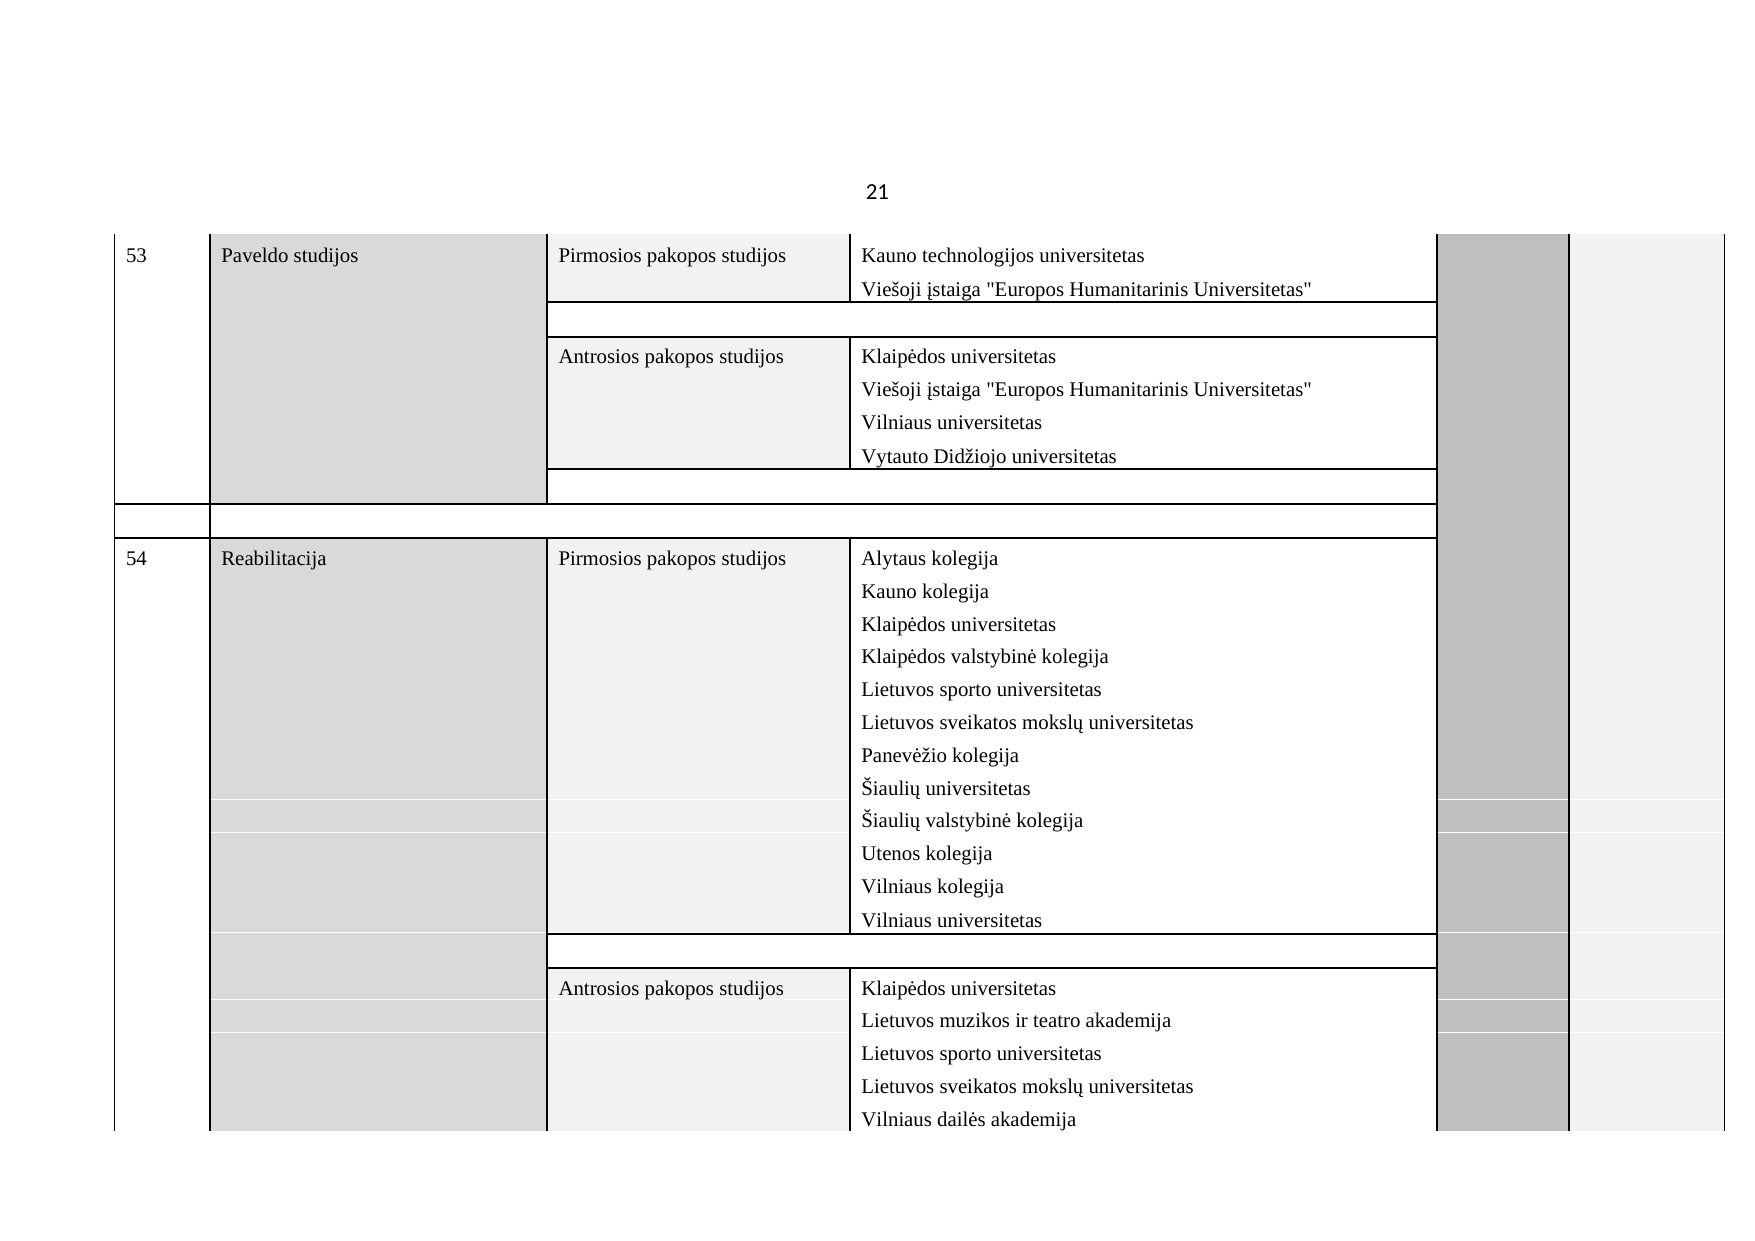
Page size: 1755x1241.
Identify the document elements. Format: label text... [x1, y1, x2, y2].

table_cell [1438, 1065, 1568, 1098]
table_cell [211, 734, 546, 767]
table_cell [115, 336, 209, 368]
table_cell [548, 734, 849, 767]
table_cell Vilniaus dailės akademija [851, 1098, 1436, 1131]
table_cell [1570, 865, 1724, 898]
table_cell [115, 865, 209, 898]
table_cell [1438, 401, 1568, 434]
table_cell Vilniaus universitetas [851, 898, 1436, 932]
table_cell Vilniaus universitetas [851, 401, 1436, 434]
table_cell [211, 401, 546, 434]
table_cell [1570, 570, 1724, 603]
table_cell [211, 1033, 546, 1065]
table_cell [548, 898, 849, 932]
table_cell [548, 865, 849, 898]
table_cell [1438, 301, 1568, 336]
table_cell Vytauto Didžiojo universitetas [851, 434, 1436, 468]
table_cell [548, 368, 849, 401]
table_cell [1570, 434, 1724, 468]
table_cell [548, 1000, 849, 1032]
table_cell [1438, 668, 1568, 701]
table_cell [1438, 1098, 1568, 1131]
table_cell [211, 636, 546, 668]
table_cell [1570, 734, 1724, 767]
table_cell [1570, 301, 1724, 336]
table_cell Vilniaus kolegija [851, 865, 1436, 898]
table_cell [115, 401, 209, 434]
table_cell Lietuvos sveikatos mokslų universitetas [851, 701, 1436, 734]
table_cell [115, 701, 209, 734]
table_cell Pirmosios pakopos studijos Suma [548, 303, 1436, 336]
table_cell [115, 734, 209, 767]
table_cell Paveldo studijos [211, 234, 546, 267]
table_cell [548, 1033, 849, 1065]
table_cell Lietuvos sporto universitetas [851, 668, 1436, 701]
table_cell Pirmosios pakopos studijos Suma [548, 935, 1436, 967]
table_cell Pirmosios pakopos studijos [548, 539, 849, 570]
table_cell [1438, 434, 1568, 468]
table_cell [115, 636, 209, 668]
table_cell [211, 570, 546, 603]
table_cell [548, 1065, 849, 1098]
table_cell [115, 833, 209, 865]
table_cell [1438, 503, 1568, 537]
table_cell [211, 701, 546, 734]
table_cell [115, 301, 209, 336]
table_cell Utenos kolegija [851, 833, 1436, 865]
table_cell [115, 898, 209, 932]
table_cell [1438, 537, 1568, 570]
table_cell [548, 833, 849, 865]
table_cell [1570, 267, 1724, 301]
table_cell Kauno kolegija [851, 570, 1436, 603]
table_cell [1438, 800, 1568, 832]
table_cell Alytaus kolegija [851, 539, 1436, 570]
table_cell [115, 368, 209, 401]
table_cell [1438, 234, 1568, 267]
table_cell [211, 468, 546, 503]
table_cell [1570, 1000, 1724, 1032]
table_cell [115, 603, 209, 636]
table_cell [1438, 865, 1568, 898]
table_cell [1570, 603, 1724, 636]
table_cell Antrosios pakopos studijos [548, 969, 849, 999]
table_cell Klaipėdos universitetas [851, 338, 1436, 368]
table_cell [1438, 570, 1568, 603]
table_cell [1570, 898, 1724, 932]
table_cell Reabilitacija [211, 539, 546, 570]
table_cell [1570, 1065, 1724, 1098]
table_cell [211, 267, 546, 301]
table_cell [1438, 468, 1568, 503]
table_cell 54 [115, 539, 209, 570]
table_cell [1438, 267, 1568, 301]
table_cell Paveldo studijos Suma [211, 505, 547, 537]
table_cell [115, 570, 209, 603]
table_cell [1570, 767, 1724, 799]
table_cell [211, 833, 546, 865]
table_cell [548, 1098, 849, 1131]
table_cell [115, 434, 209, 468]
table_cell [211, 603, 546, 636]
table_cell [1438, 833, 1568, 865]
table_cell [548, 267, 849, 301]
table_cell [115, 967, 209, 999]
table_cell Lietuvos muzikos ir teatro akademija [851, 1000, 1436, 1032]
table_cell Antrosios pakopos studijos Suma [548, 470, 1436, 503]
table_cell [548, 701, 849, 734]
table_cell [211, 767, 546, 799]
table_cell [1570, 1098, 1724, 1131]
table_cell [1570, 933, 1724, 967]
table_cell Klaipėdos universitetas [851, 969, 1436, 999]
table_cell [548, 570, 849, 603]
table_cell [1570, 833, 1724, 865]
table_cell [1570, 668, 1724, 701]
table_cell [1570, 636, 1724, 668]
table_cell [1438, 1033, 1568, 1065]
table_cell [211, 1098, 546, 1131]
table_cell [115, 468, 209, 503]
table_cell [1438, 767, 1568, 799]
table_cell [547, 505, 850, 537]
table_cell Klaipėdos valstybinė kolegija [851, 636, 1436, 668]
table_cell [115, 933, 209, 967]
table_cell [211, 368, 546, 401]
table_cell [1570, 368, 1724, 401]
table_cell [1570, 967, 1724, 999]
table_cell Lietuvos sveikatos mokslų universitetas [851, 1065, 1436, 1098]
table_cell [1438, 636, 1568, 668]
table_cell [211, 301, 546, 336]
table_cell [211, 800, 546, 832]
table_cell [1570, 336, 1724, 368]
table_cell [211, 434, 546, 468]
table_cell [1438, 734, 1568, 767]
table_cell [211, 898, 546, 932]
table_cell Lietuvos sporto universitetas [851, 1033, 1436, 1065]
table_cell [1438, 603, 1568, 636]
table_cell [1570, 401, 1724, 434]
table_cell [548, 401, 849, 434]
table_cell [115, 267, 209, 301]
table_cell [211, 933, 546, 967]
table_cell [1570, 503, 1724, 537]
table_cell Šiaulių universitetas [851, 767, 1436, 799]
table_cell [1438, 368, 1568, 401]
table_cell [115, 1065, 209, 1098]
table_cell Šiaulių valstybinė kolegija [851, 800, 1436, 832]
table_cell [1438, 933, 1568, 967]
table_cell [115, 1033, 209, 1065]
table_cell Pirmosios pakopos studijos [548, 234, 849, 267]
table_cell [1570, 701, 1724, 734]
table_cell [1438, 701, 1568, 734]
table_cell [1570, 234, 1724, 267]
table_cell [115, 505, 209, 537]
table_cell [211, 1000, 546, 1032]
table_cell [548, 800, 849, 832]
table_cell [211, 668, 546, 701]
table_cell Viešoji įstaiga "Europos Humanitarinis Universitetas" [851, 267, 1436, 301]
table_cell Kauno technologijos universitetas [851, 234, 1436, 267]
table_cell [211, 1065, 546, 1098]
table_cell [115, 1098, 209, 1131]
table_cell [115, 767, 209, 799]
table_cell [548, 668, 849, 701]
table_cell [548, 636, 849, 668]
table_cell [850, 505, 1436, 537]
table_cell [1570, 468, 1724, 503]
table_cell [1570, 1033, 1724, 1065]
table_cell [115, 1000, 209, 1032]
table_cell 53 [115, 234, 209, 267]
table_cell [548, 603, 849, 636]
table_cell [1438, 336, 1568, 368]
table_cell [1438, 1000, 1568, 1032]
table_cell [1438, 898, 1568, 932]
table_cell Panevėžio kolegija [851, 734, 1436, 767]
table_cell [548, 434, 849, 468]
table_cell Klaipėdos universitetas [851, 603, 1436, 636]
table_cell [211, 967, 546, 999]
table_cell [1438, 967, 1568, 999]
table_cell [211, 865, 546, 898]
table_cell [115, 800, 209, 832]
table_cell [211, 336, 546, 368]
table_cell Viešoji įstaiga "Europos Humanitarinis Universitetas" [851, 368, 1436, 401]
table_cell [1570, 800, 1724, 832]
table_cell [115, 668, 209, 701]
table_cell Antrosios pakopos studijos [548, 338, 849, 368]
table_cell [548, 767, 849, 799]
table_cell [1570, 537, 1724, 570]
